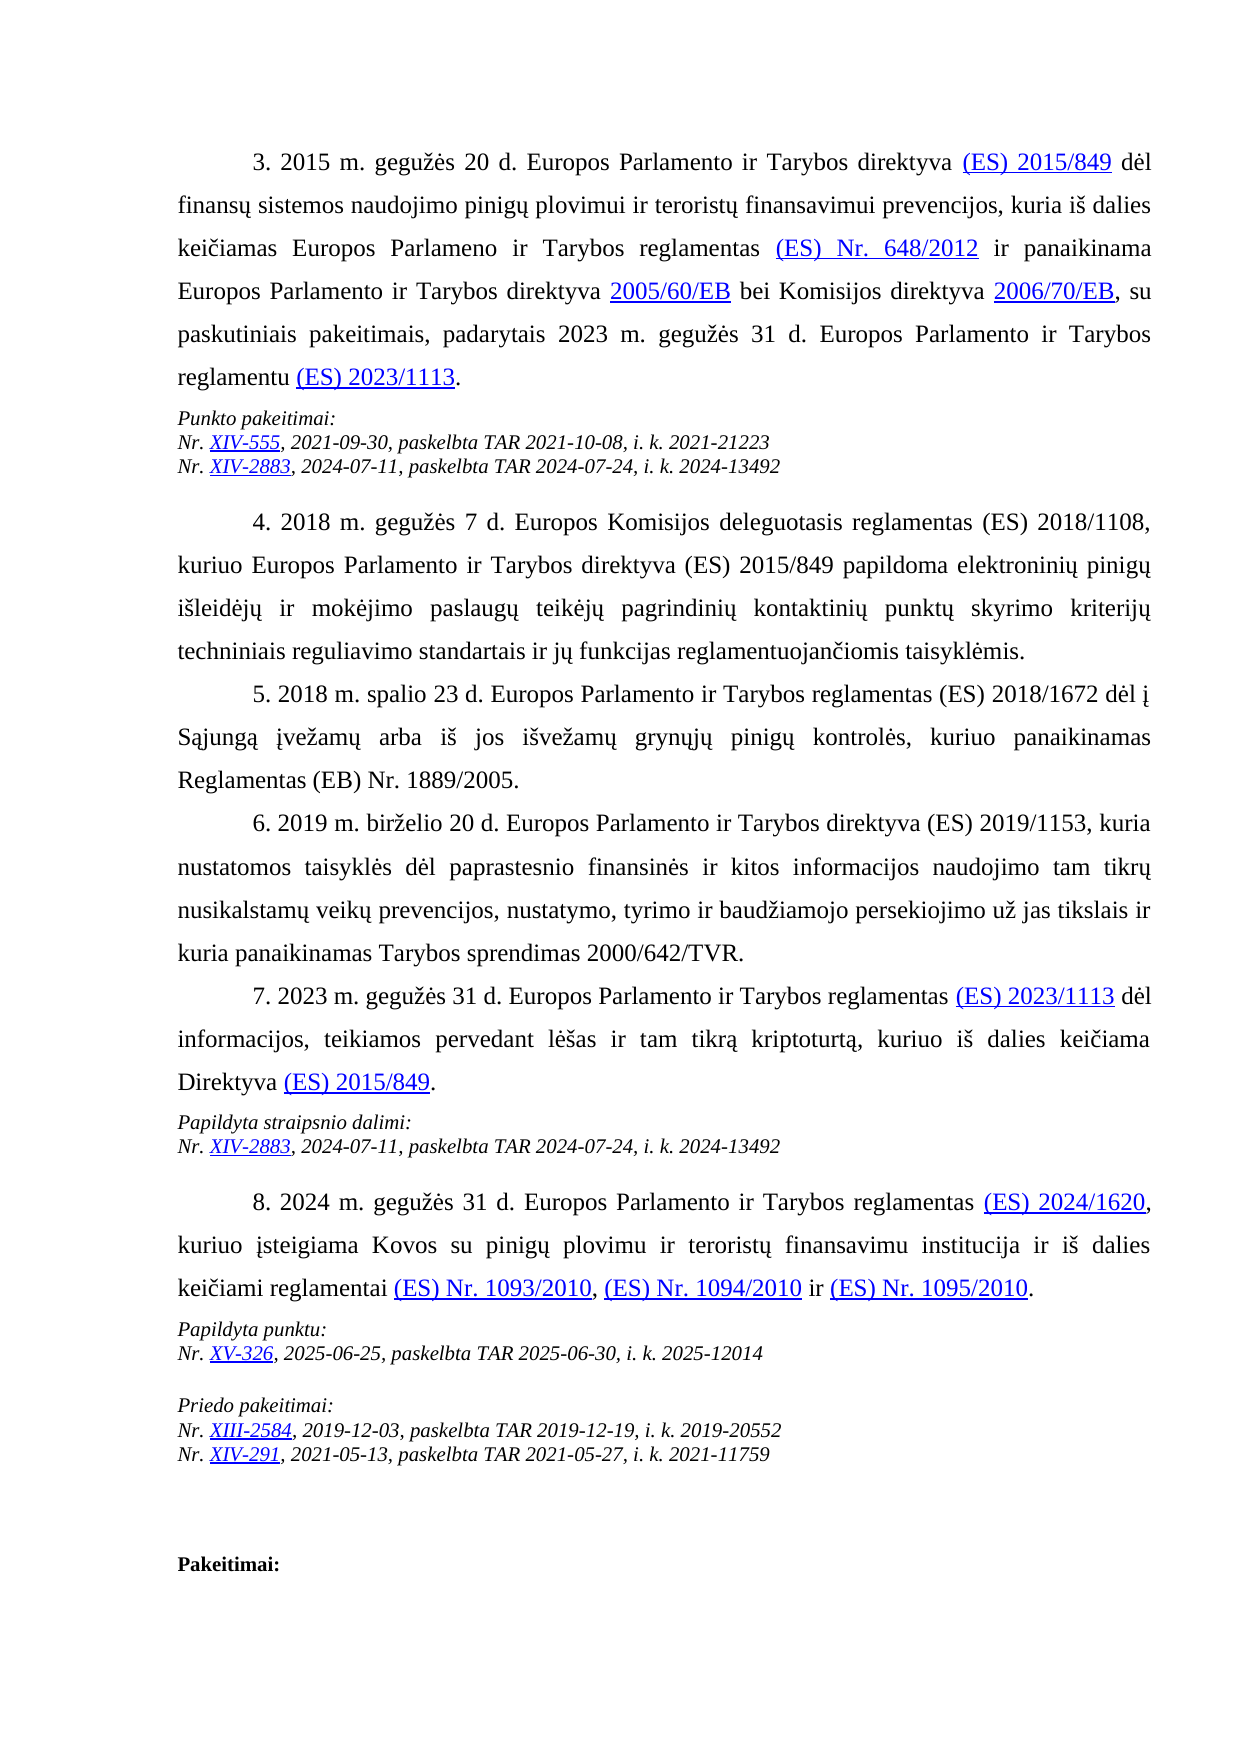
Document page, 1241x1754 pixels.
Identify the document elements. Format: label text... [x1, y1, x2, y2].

text 8. 2024 m. gegužės 31 d. Europos Parlamento ir Tarybos reglamentas (ES) 2024/1620, kuriuo įsteigiama Kovos su pinigų plovimu ir teroristų finansavimu institucija ir iš dalies keičiami reglamentai (ES) Nr. 1093/2010, (ES) Nr. 1094/2010 ir (ES) Nr. 1095/2010. [177, 1187, 1152, 1302]
text Nr. XV-326, 2025-06-25, paskelbta TAR 2025-06-30, i. k. 2025-12014 [177, 1341, 1152, 1365]
text Nr. XIV-291, 2021-05-13, paskelbta TAR 2021-05-27, i. k. 2021-11759 [177, 1442, 1152, 1466]
text Priedo pakeitimai: [177, 1393, 1152, 1417]
text Nr. XIV-2883, 2024-07-11, paskelbta TAR 2024-07-24, i. k. 2024-13492 [177, 1134, 1152, 1158]
text 6. 2019 m. birželio 20 d. Europos Parlamento ir Tarybos direktyva (ES) 2019/1153, kuria nustatomos taisyklės dėl paprastesnio finansinės ir kitos informacijos naudojimo tam tikrų nusikalstamų veikų prevencijos, nustatymo, tyrimo ir baudžiamojo persekiojimo už jas tikslais ir kuria panaikinamas Tarybos sprendimas 2000/642/TVR. [177, 808, 1152, 967]
text Nr. XIV-555, 2021-09-30, paskelbta TAR 2021-10-08, i. k. 2021-21223 [177, 430, 1152, 454]
text 7. 2023 m. gegužės 31 d. Europos Parlamento ir Tarybos reglamentas (ES) 2023/1113 dėl informacijos, teikiamos pervedant lėšas ir tam tikrą kriptoturtą, kuriuo iš dalies keičiama Direktyva (ES) 2015/849. [177, 981, 1152, 1096]
text 3. 2015 m. gegužės 20 d. Europos Parlamento ir Tarybos direktyva (ES) 2015/849 dėl finansų sistemos naudojimo pinigų plovimui ir teroristų finansavimui prevencijos, kuria iš dalies keičiamas Europos Parlameno ir Tarybos reglamentas (ES) Nr. 648/2012 ir panaikinama Europos Parlamento ir Tarybos direktyva 2005/60/EB bei Komisijos direktyva 2006/70/EB, su paskutiniais pakeitimais, padarytais 2023 m. gegužės 31 d. Europos Parlamento ir Tarybos reglamentu (ES) 2023/1113. [177, 147, 1152, 391]
text Nr. XIII-2584, 2019-12-03, paskelbta TAR 2019-12-19, i. k. 2019-20552 [177, 1417, 1152, 1442]
text Papildyta punktu: [177, 1317, 1152, 1341]
text 4. 2018 m. gegužės 7 d. Europos Komisijos deleguotasis reglamentas (ES) 2018/1108, kuriuo Europos Parlamento ir Tarybos direktyva (ES) 2015/849 papildoma elektroninių pinigų išleidėjų ir mokėjimo paslaugų teikėjų pagrindinių kontaktinių punktų skyrimo kriterijų techniniais reguliavimo standartais ir jų funkcijas reglamentuojančiomis taisyklėmis. [177, 507, 1152, 665]
text Papildyta straipsnio dalimi: [177, 1110, 1152, 1134]
text Pakeitimai: [177, 1552, 1152, 1576]
text Nr. XIV-2883, 2024-07-11, paskelbta TAR 2024-07-24, i. k. 2024-13492 [177, 454, 1152, 478]
text 5. 2018 m. spalio 23 d. Europos Parlamento ir Tarybos reglamentas (ES) 2018/1672 dėl į Sąjungą įvežamų arba iš jos išvežamų grynųjų pinigų kontrolės, kuriuo panaikinamas Reglamentas (EB) Nr. 1889/2005. [177, 679, 1152, 794]
text Punkto pakeitimai: [177, 406, 1152, 430]
